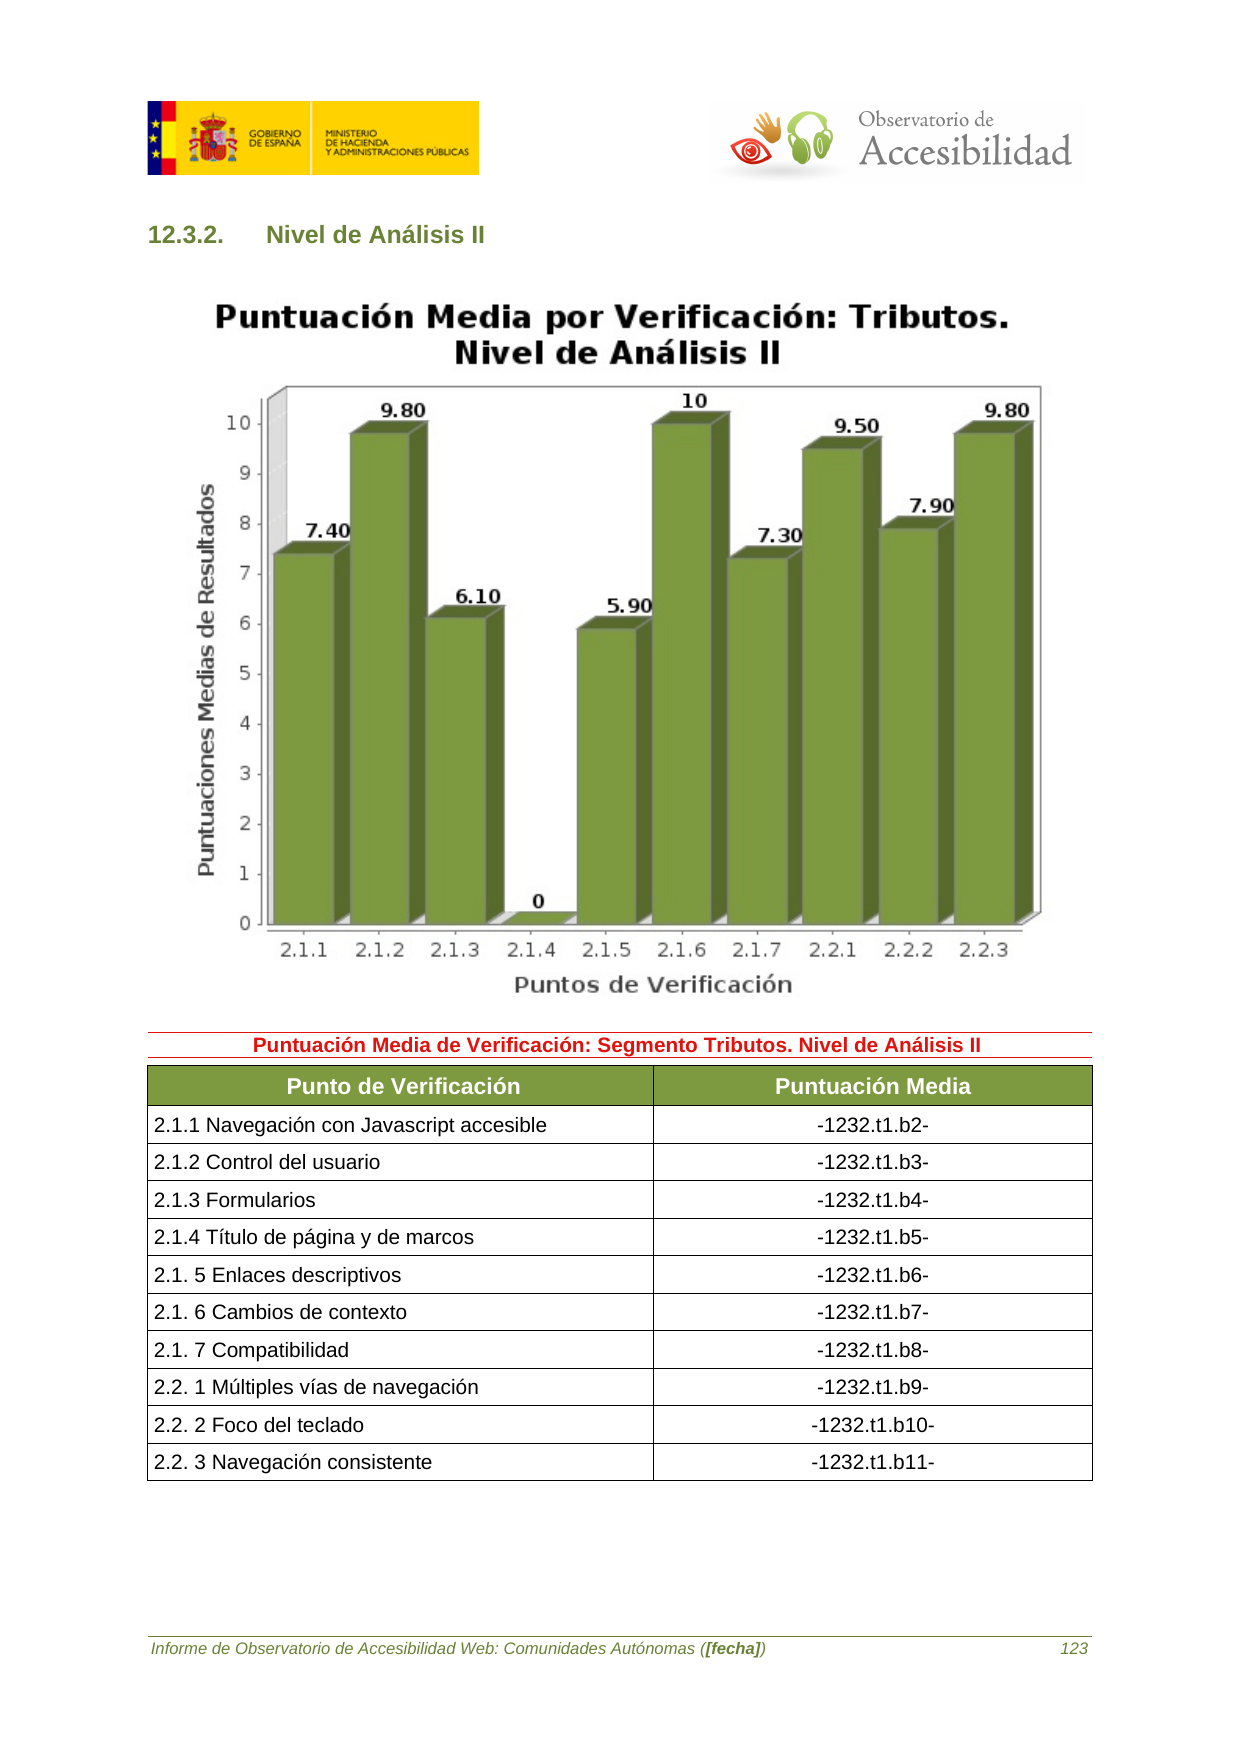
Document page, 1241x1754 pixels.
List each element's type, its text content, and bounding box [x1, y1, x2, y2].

text Puntuación Media de Verificación: Segmento Tributos. Nivel de Análisis II [148, 1033, 1092, 1057]
table_cell -1232.t1.b10- [654, 1406, 1092, 1443]
table_cell 2.2. 3 Navegación consistente [148, 1444, 653, 1480]
table_cell -1232.t1.b7- [654, 1294, 1092, 1330]
table_cell -1232.t1.b3- [654, 1144, 1092, 1180]
table_cell -1232.t1.b11- [654, 1444, 1092, 1480]
table_cell 2.2. 2 Foco del teclado [148, 1406, 653, 1443]
table_cell -1232.t1.b4- [654, 1181, 1092, 1218]
table_header Puntuación Media [654, 1066, 1092, 1105]
table_cell 2.1.3 Formularios [148, 1181, 653, 1218]
picture [710, 102, 1086, 185]
picture [147, 101, 479, 175]
table_cell -1232.t1.b2- [654, 1106, 1092, 1143]
table_cell -1232.t1.b9- [654, 1369, 1092, 1405]
subtitle Nivel de Análisis II [148, 220, 1092, 248]
table_header Punto de Verificación [148, 1066, 653, 1105]
table_cell -1232.t1.b5- [654, 1219, 1092, 1255]
table_cell -1232.t1.b8- [654, 1331, 1092, 1368]
table_cell 2.2. 1 Múltiples vías de navegación [148, 1369, 653, 1405]
table_cell 2.1. 5 Enlaces descriptivos [148, 1256, 653, 1293]
table_cell -1232.t1.b6- [654, 1256, 1092, 1293]
table_cell 2.1.4 Título de página y de marcos [148, 1219, 653, 1255]
table_cell 2.1. 7 Compatibilidad [148, 1331, 653, 1368]
table_cell 2.1.2 Control del usuario [148, 1144, 653, 1180]
picture [175, 297, 1059, 1007]
table_cell 2.1.1 Navegación con Javascript accesible [148, 1106, 653, 1143]
table_cell 2.1. 6 Cambios de contexto [148, 1294, 653, 1330]
